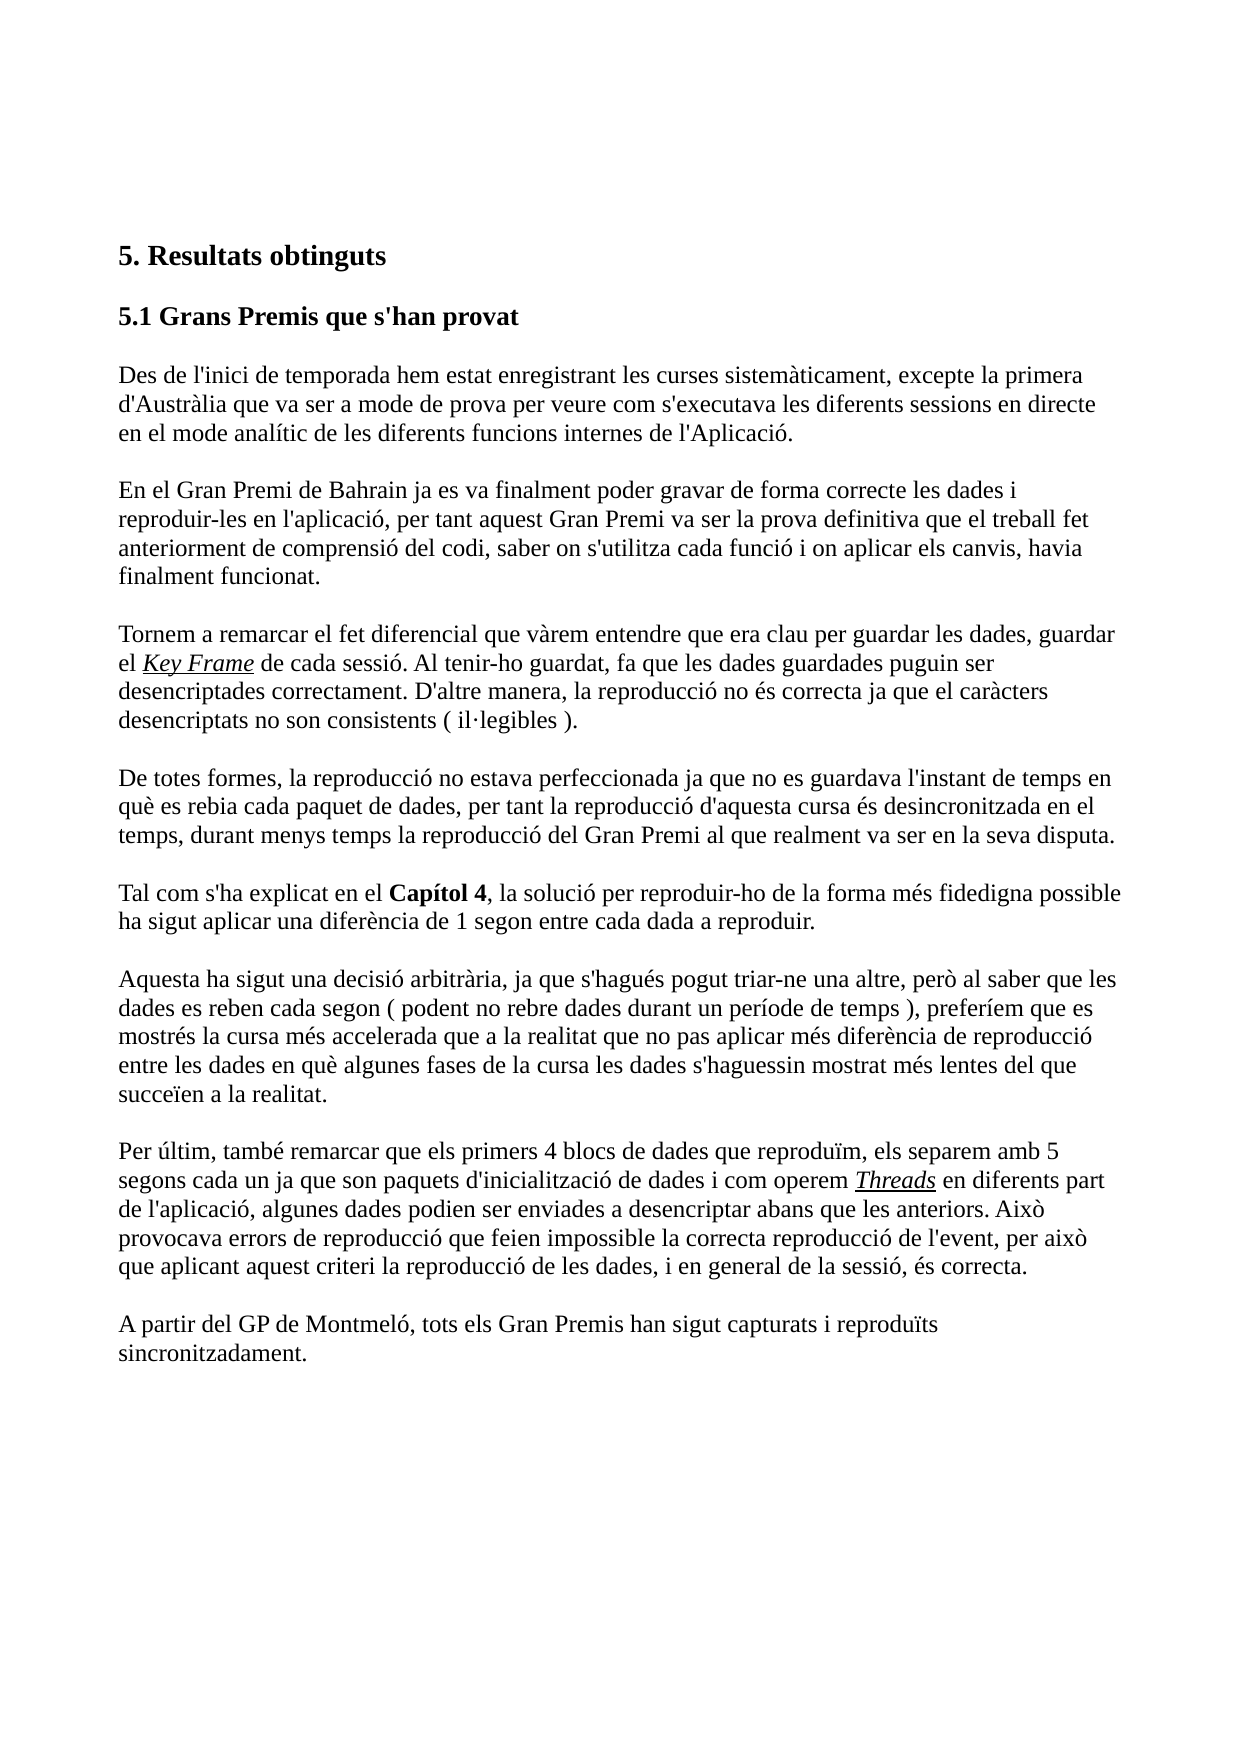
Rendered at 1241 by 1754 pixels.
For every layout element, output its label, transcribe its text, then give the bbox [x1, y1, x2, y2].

text En el Gran Premi de Bahrain ja es va finalment poder gravar de forma correcte les dades i reproduir-les en l'aplicació, per tant aquest Gran Premi va ser la prova definitiva que el treball fet anteriorment de comprensió del codi, saber on s'utilitza cada funció i on aplicar els canvis, havia finalment funcionat. [118, 475, 1122, 590]
text Tornem a remarcar el fet diferencial que vàrem entendre que era clau per guardar les dades, guardar el Key Frame de cada sessió. Al tenir-ho guardat, fa que les dades guardades puguin ser desencriptades correctament. D'altre manera, la reproducció no és correcta ja que el caràcters desencriptats no son consistents ( il·legibles ). [118, 619, 1122, 734]
text Des de l'inici de temporada hem estat enregistrant les curses sistemàticament, excepte la primera d'Austràlia que va ser a mode de prova per veure com s'executava les diferents sessions en directe en el mode analític de les diferents funcions internes de l'Aplicació. [118, 360, 1122, 446]
text De totes formes, la reproducció no estava perfeccionada ja que no es guardava l'instant de temps en què es rebia cada paquet de dades, per tant la reproducció d'aquesta cursa és desincronitzada en el temps, durant menys temps la reproducció del Gran Premi al que realment va ser en la seva disputa. [118, 763, 1122, 849]
text A partir del GP de Montmeló, tots els Gran Premis han sigut capturats i reproduïts sincronitzadament. [118, 1309, 1122, 1366]
text 5. Resultats obtinguts [118, 238, 1122, 271]
text Per últim, també remarcar que els primers 4 blocs de dades que reproduïm, els separem amb 5 segons cada un ja que son paquets d'inicialització de dades i com operem Threads en diferents part de l'aplicació, algunes dades podien ser enviades a desencriptar abans que les anteriors. Això provocava errors de reproducció que feien impossible la correcta reproducció de l'event, per això que aplicant aquest criteri la reproducció de les dades, i en general de la sessió, és correcta. [118, 1136, 1122, 1280]
text Tal com s'ha explicat en el Capítol 4, la solució per reproduir-ho de la forma més fidedigna possible ha sigut aplicar una diferència de 1 segon entre cada dada a reproduir. [118, 878, 1122, 935]
text 5.1 Grans Premis que s'han provat [118, 300, 1122, 331]
text Aquesta ha sigut una decisió arbitrària, ja que s'hagués pogut triar-ne una altre, però al saber que les dades es reben cada segon ( podent no rebre dades durant un període de temps ), preferíem que es mostrés la cursa més accelerada que a la realitat que no pas aplicar més diferència de reproducció entre les dades en què algunes fases de la cursa les dades s'haguessin mostrat més lentes del que succeïen a la realitat. [118, 964, 1122, 1108]
